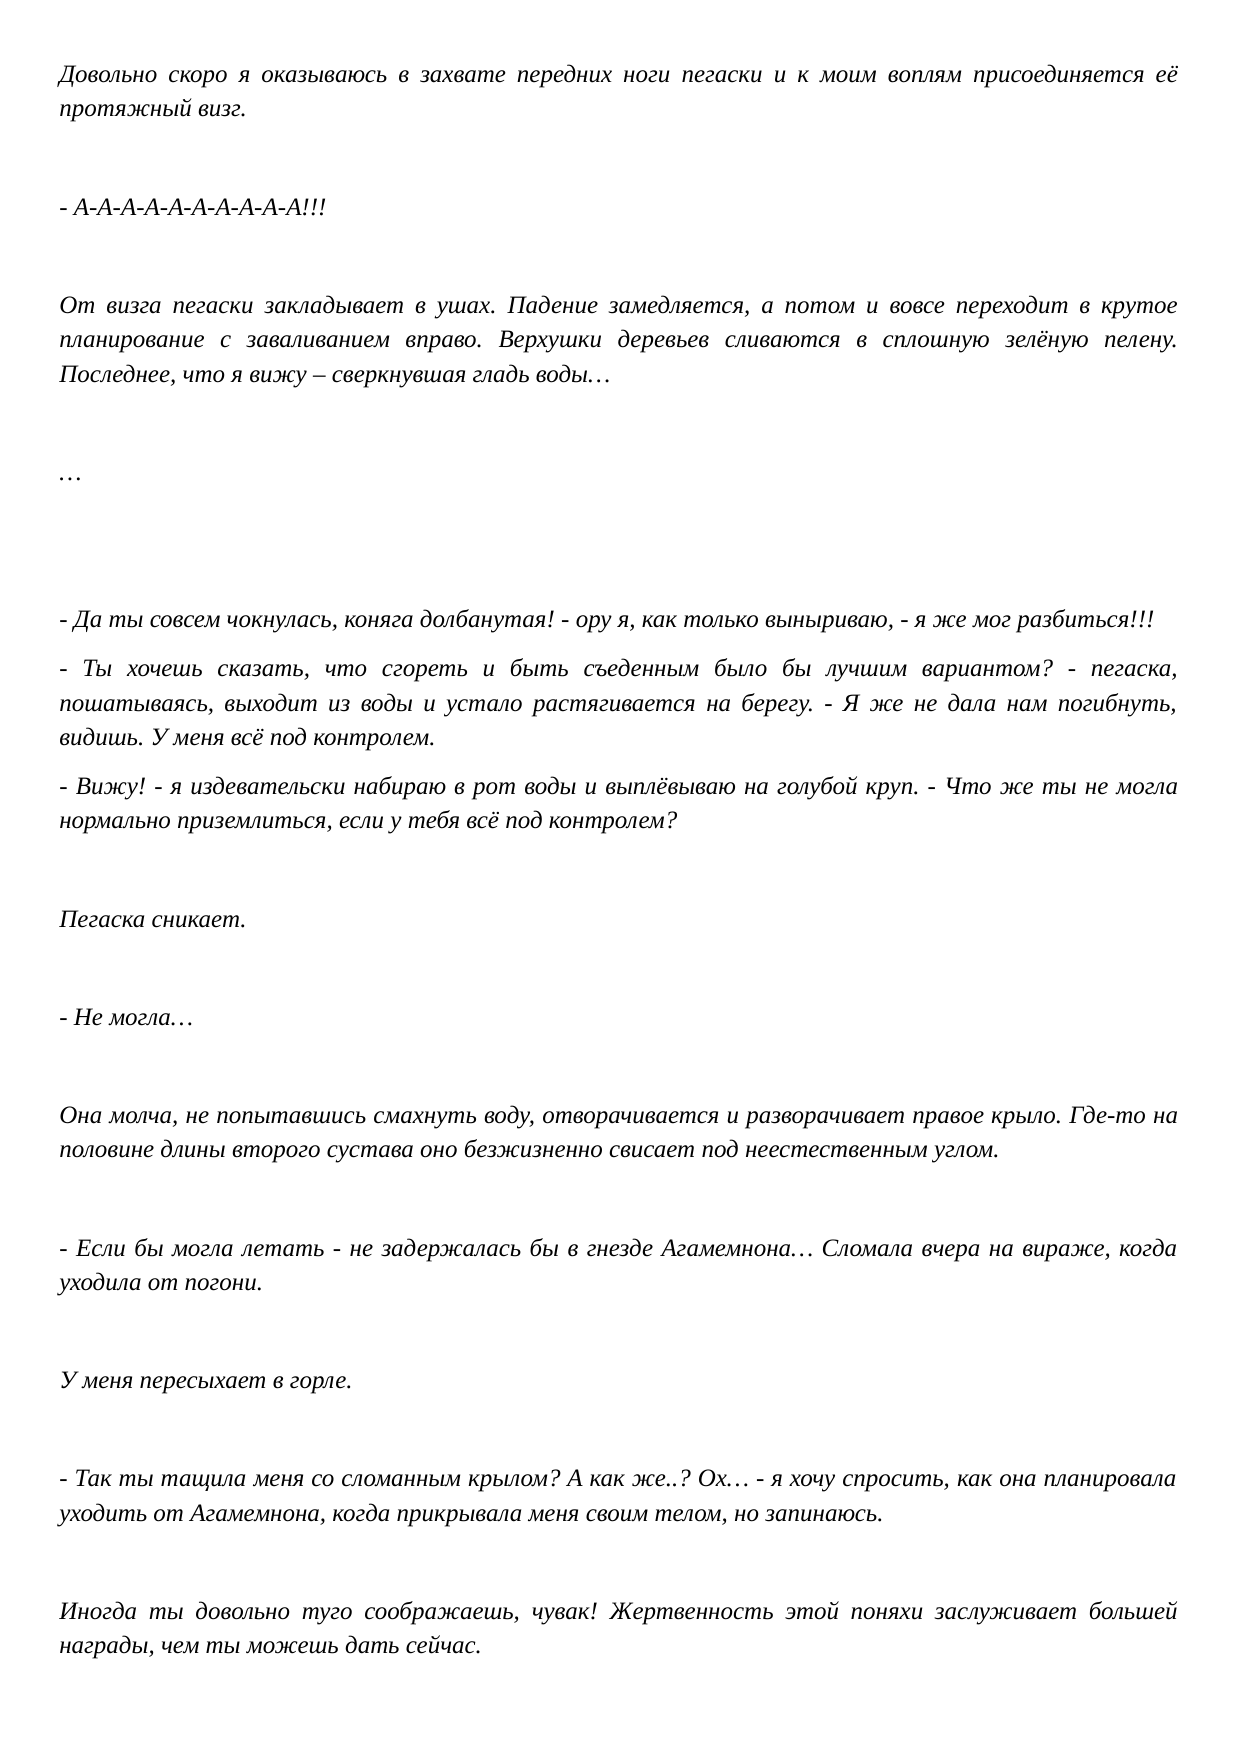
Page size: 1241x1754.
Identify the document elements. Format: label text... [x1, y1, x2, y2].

text От визга пегаски закладывает в ушах. Падение замедляется, а потом и вовсе переходит в крутое планирование с заваливанием вправо. Верхушки деревьев сливаются в сплошную зелёную пелену. Последнее, что я вижу – сверкнувшая гладь воды… [59, 290, 1181, 387]
text Пегаска сникает. [59, 904, 1181, 932]
text - Не могла… [59, 1002, 1181, 1031]
text У меня пересыхает в горле. [59, 1365, 1181, 1394]
text Иногда ты довольно туго соображаешь, чувак! Жертвенность этой поняхи заслуживает большей награды, чем ты можешь дать сейчас. [59, 1596, 1181, 1659]
text - Да ты совсем чокнулась, коняга долбанутая! - ору я, как только выныриваю, - я же мог разбиться!!! [59, 604, 1181, 633]
text - Вижу! - я издевательски набираю в рот воды и выплёвываю на голубой круп. - Что же ты не могла нормально приземлиться, если у тебя всё под контролем? [59, 771, 1181, 834]
text - Ты хочешь сказать, что сгореть и быть съеденным было бы лучшим вариантом? - пегаска, пошатываясь, выходит из воды и устало растягивается на берегу. - Я же не дала нам погибнуть, видишь. У меня всё под контролем. [59, 653, 1181, 751]
text - Если бы могла летать - не задержалась бы в гнезде Агамемнона… Сломала вчера на вираже, когда уходила от погони. [59, 1233, 1181, 1296]
text - А-А-А-А-А-А-А-А-А-А!!! [59, 192, 1181, 220]
text … [59, 457, 1181, 486]
text Она молча, не попытавшись смахнуть воду, отворачивается и разворачивает правое крыло. Где-то на половине длины второго сустава оно безжизненно свисает под неестественным углом. [59, 1100, 1181, 1163]
text - Так ты тащила меня со сломанным крылом? А как же..? Ох… - я хочу спросить, как она планировала уходить от Агамемнона, когда прикрывала меня своим телом, но запинаюсь. [59, 1463, 1181, 1527]
text Довольно скоро я оказываюсь в захвате передних ноги пегаски и к моим воплям присоединяется её протяжный визг. [59, 59, 1181, 122]
